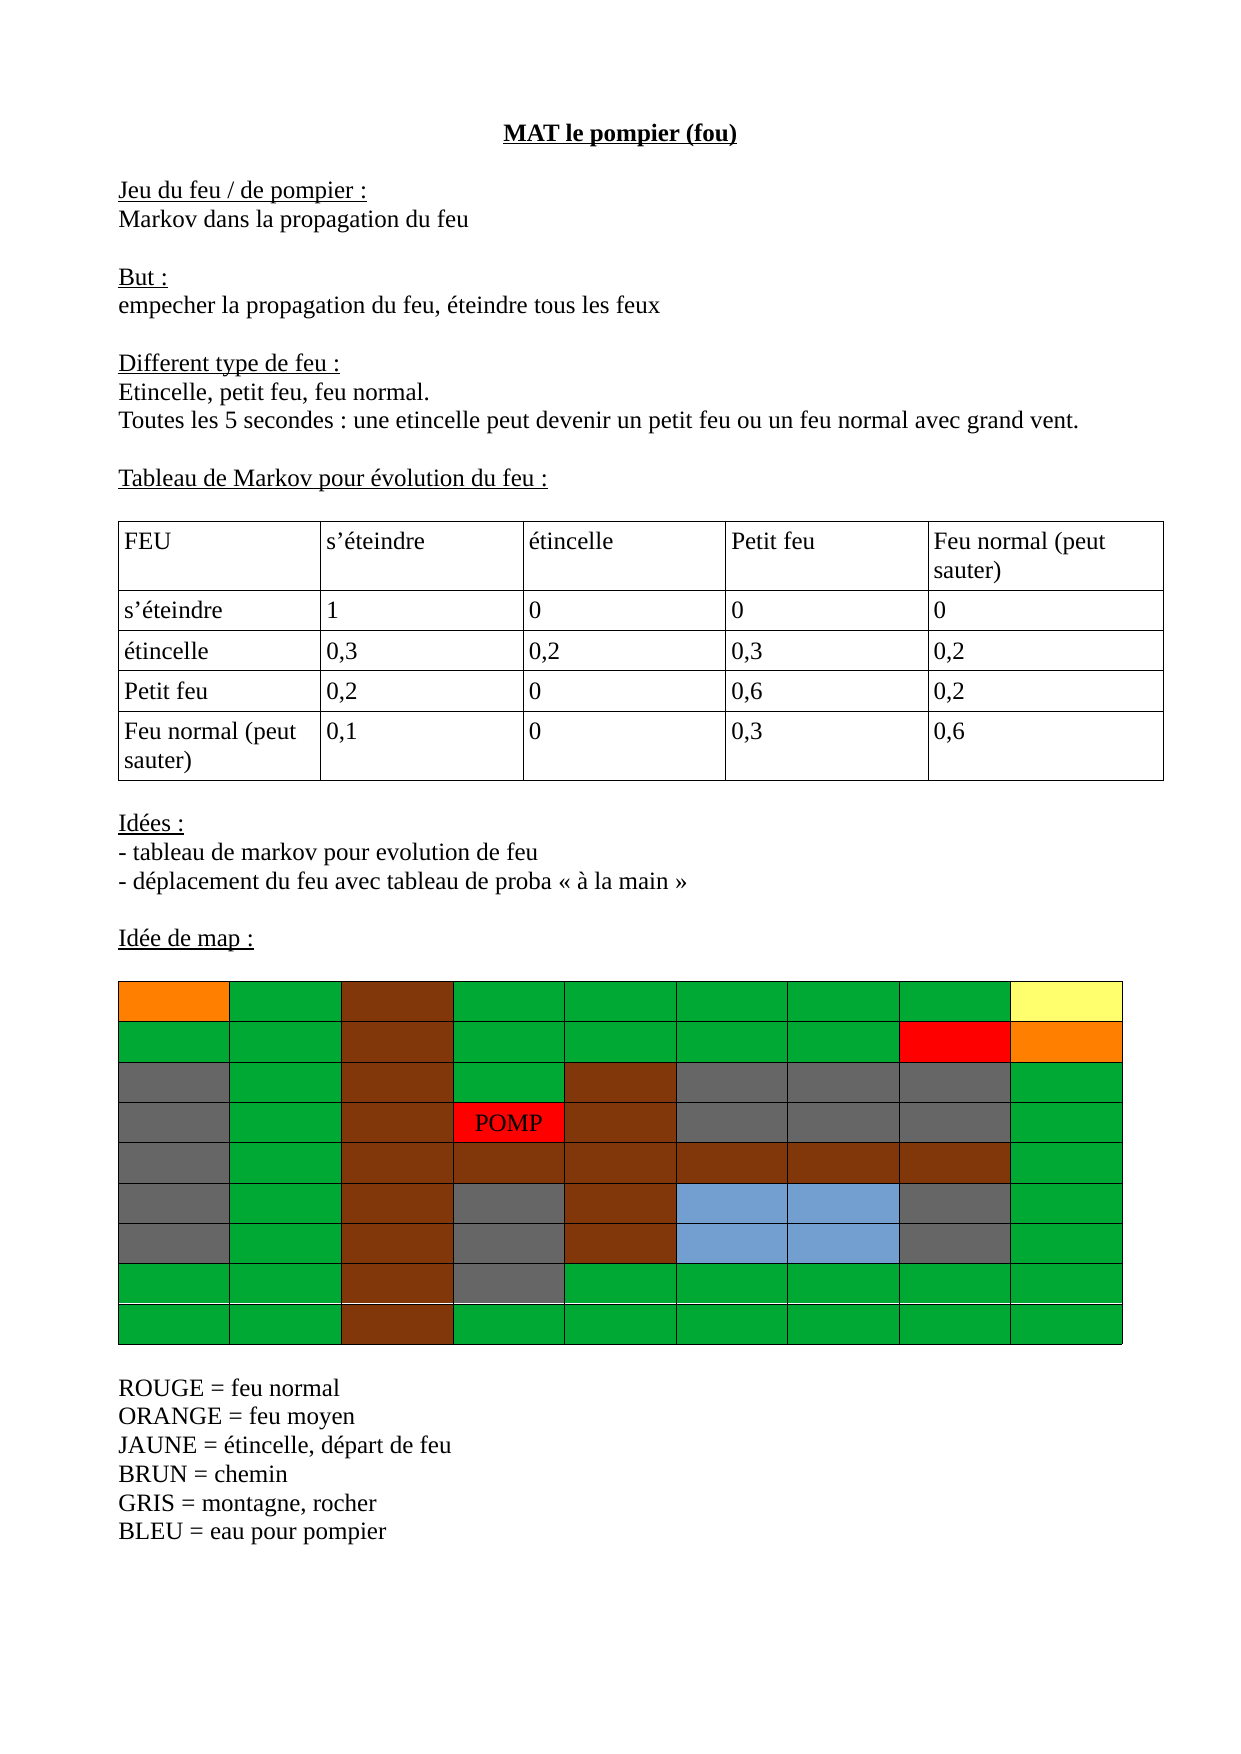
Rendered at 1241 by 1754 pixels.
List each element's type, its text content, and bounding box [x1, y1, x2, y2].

table_cell [1011, 1305, 1122, 1344]
table_header Feu normal (peut sauter) [929, 522, 1163, 590]
table_cell [1011, 1022, 1122, 1062]
table_cell 0,2 [929, 631, 1163, 670]
table_cell [230, 1143, 341, 1183]
table_cell [119, 1143, 229, 1183]
text JAUNE = étincelle, départ de feu [118, 1430, 1122, 1459]
table_cell [342, 1224, 453, 1263]
table_cell [788, 1143, 899, 1183]
table_header [900, 982, 1010, 1021]
table_cell [119, 1184, 229, 1223]
table_cell [454, 1305, 564, 1344]
table_cell [677, 1264, 787, 1303]
table_cell [788, 1305, 899, 1344]
table_cell [230, 1224, 341, 1263]
table_cell [788, 1264, 899, 1303]
text BRUN = chemin [118, 1459, 1122, 1488]
table_cell [788, 1063, 899, 1102]
table_cell [900, 1063, 1010, 1102]
table_cell 0 [524, 712, 725, 780]
table_cell [900, 1022, 1010, 1062]
table_cell 0,6 [726, 671, 928, 711]
text Tableau de Markov pour évolution du feu : [118, 463, 1122, 492]
table_cell 0,3 [726, 631, 928, 670]
table_cell [454, 1143, 564, 1183]
table_cell [788, 1224, 899, 1263]
table_cell [565, 1305, 676, 1344]
text ROUGE = feu normal [118, 1373, 1122, 1401]
table_cell 0 [524, 591, 725, 630]
text - tableau de markov pour evolution de feu [118, 837, 1122, 866]
table_cell [677, 1103, 787, 1142]
table_cell [677, 1063, 787, 1102]
table_header [119, 982, 229, 1021]
table_header [788, 982, 899, 1021]
table_cell [119, 1063, 229, 1102]
table_cell [565, 1143, 676, 1183]
table_cell 0,2 [929, 671, 1163, 711]
table_cell [677, 1305, 787, 1344]
text Different type de feu : [118, 348, 1122, 377]
text Idées : [118, 808, 1122, 837]
table_cell [454, 1224, 564, 1263]
table_cell [342, 1264, 453, 1303]
table_cell 0,2 [321, 671, 523, 711]
table_cell [454, 1184, 564, 1223]
table_cell 1 [321, 591, 523, 630]
table_cell [230, 1022, 341, 1062]
table_cell 0,2 [524, 631, 725, 670]
table_cell [900, 1264, 1010, 1303]
table_cell [565, 1103, 676, 1142]
table_cell [454, 1022, 564, 1062]
table_cell [788, 1103, 899, 1142]
table_cell [565, 1184, 676, 1223]
table_cell 0 [524, 671, 725, 711]
table_cell Feu normal (peut sauter) [119, 712, 320, 780]
table_cell [677, 1143, 787, 1183]
table_header [677, 982, 787, 1021]
table_cell [900, 1143, 1010, 1183]
table_cell 0,6 [929, 712, 1163, 780]
table_header [342, 982, 453, 1021]
table_cell [788, 1022, 899, 1062]
text MAT le pompier (fou) [118, 118, 1122, 147]
table_cell [788, 1184, 899, 1223]
table_header [230, 982, 341, 1021]
table_cell [565, 1022, 676, 1062]
text Idée de map : [118, 923, 1122, 952]
text GRIS = montagne, rocher [118, 1488, 1122, 1516]
table_cell [677, 1224, 787, 1263]
table_cell [900, 1103, 1010, 1142]
table_cell [119, 1022, 229, 1062]
table_cell s’éteindre [119, 591, 320, 630]
table_cell 0 [726, 591, 928, 630]
table_cell [900, 1184, 1010, 1223]
table_cell POMP [454, 1103, 564, 1142]
table_header [565, 982, 676, 1021]
table_cell [454, 1264, 564, 1303]
table_cell [1011, 1224, 1122, 1263]
text Jeu du feu / de pompier : [118, 176, 1122, 204]
table_cell [119, 1264, 229, 1303]
table_cell 0,3 [321, 631, 523, 670]
table_cell [230, 1305, 341, 1344]
text But : [118, 262, 1122, 291]
table_cell [230, 1103, 341, 1142]
table_cell Petit feu [119, 671, 320, 711]
table_header FEU [119, 522, 320, 590]
table_cell étincelle [119, 631, 320, 670]
text Etincelle, petit feu, feu normal. [118, 377, 1122, 406]
table_cell [230, 1063, 341, 1102]
table_cell [1011, 1184, 1122, 1223]
table_cell [1011, 1143, 1122, 1183]
table_cell [119, 1103, 229, 1142]
text Toutes les 5 secondes : une etincelle peut devenir un petit feu ou un feu normal avec grand vent. [118, 406, 1122, 434]
table_cell [1011, 1063, 1122, 1102]
table_cell [677, 1022, 787, 1062]
table_cell [900, 1305, 1010, 1344]
text - déplacement du feu avec tableau de proba « à la main » [118, 866, 1122, 895]
table_cell [342, 1022, 453, 1062]
text BLEU = eau pour pompier [118, 1516, 1122, 1545]
table_cell [454, 1063, 564, 1102]
table_header s’éteindre [321, 522, 523, 590]
table_cell 0,3 [726, 712, 928, 780]
table_cell [1011, 1264, 1122, 1303]
table_cell [565, 1264, 676, 1303]
table_header [1011, 982, 1122, 1021]
table_cell [230, 1184, 341, 1223]
table_cell [230, 1264, 341, 1303]
table_cell [677, 1184, 787, 1223]
table_cell [565, 1063, 676, 1102]
table_cell 0,1 [321, 712, 523, 780]
table_cell [900, 1224, 1010, 1263]
table_cell [342, 1063, 453, 1102]
table_cell [565, 1224, 676, 1263]
table_cell [342, 1103, 453, 1142]
table_cell 0 [929, 591, 1163, 630]
text ORANGE = feu moyen [118, 1401, 1122, 1430]
text Markov dans la propagation du feu [118, 204, 1122, 233]
text empecher la propagation du feu, éteindre tous les feux [118, 291, 1122, 319]
table_header [454, 982, 564, 1021]
table_cell [342, 1305, 453, 1344]
table_cell [342, 1184, 453, 1223]
table_cell [119, 1224, 229, 1263]
table_cell [342, 1143, 453, 1183]
table_cell [119, 1305, 229, 1344]
table_cell [1011, 1103, 1122, 1142]
table_header étincelle [524, 522, 725, 590]
table_header Petit feu [726, 522, 928, 590]
